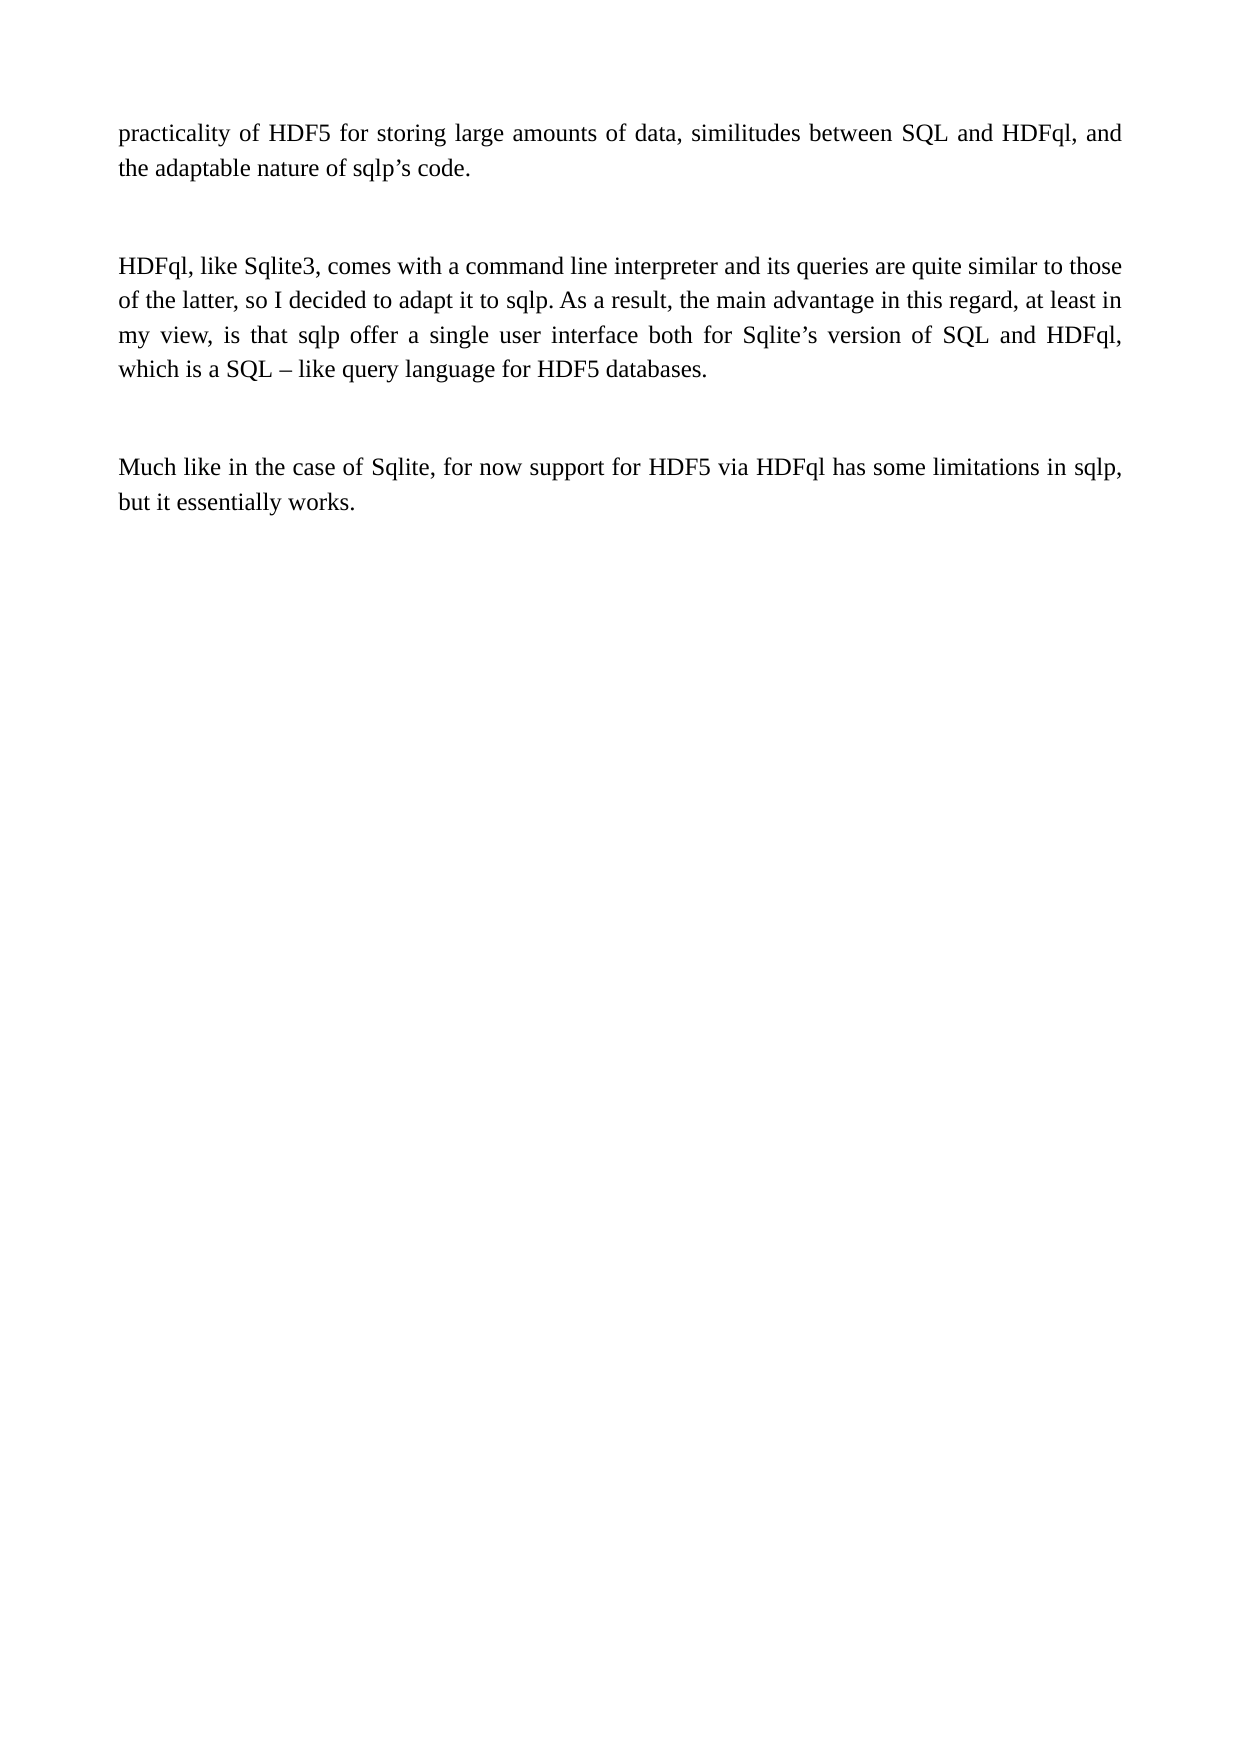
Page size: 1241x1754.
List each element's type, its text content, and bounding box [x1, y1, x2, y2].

text practicality of HDF5 for storing large amounts of data, similitudes between SQL and HDFql, and the adaptable nature of sqlp’s code. [118, 118, 1122, 181]
text HDFql, like Sqlite3, comes with a command line interpreter and its queries are quite similar to those of the latter, so I decided to adapt it to sqlp. As a result, the main advantage in this regard, at least in my view, is that sqlp offer a single user interface both for Sqlite’s version of SQL and HDFql, which is a SQL – like query language for HDF5 databases. [118, 251, 1122, 383]
text Much like in the case of Sqlite, for now support for HDF5 via HDFql has some limitations in sqlp, but it essentially works. [118, 452, 1122, 516]
